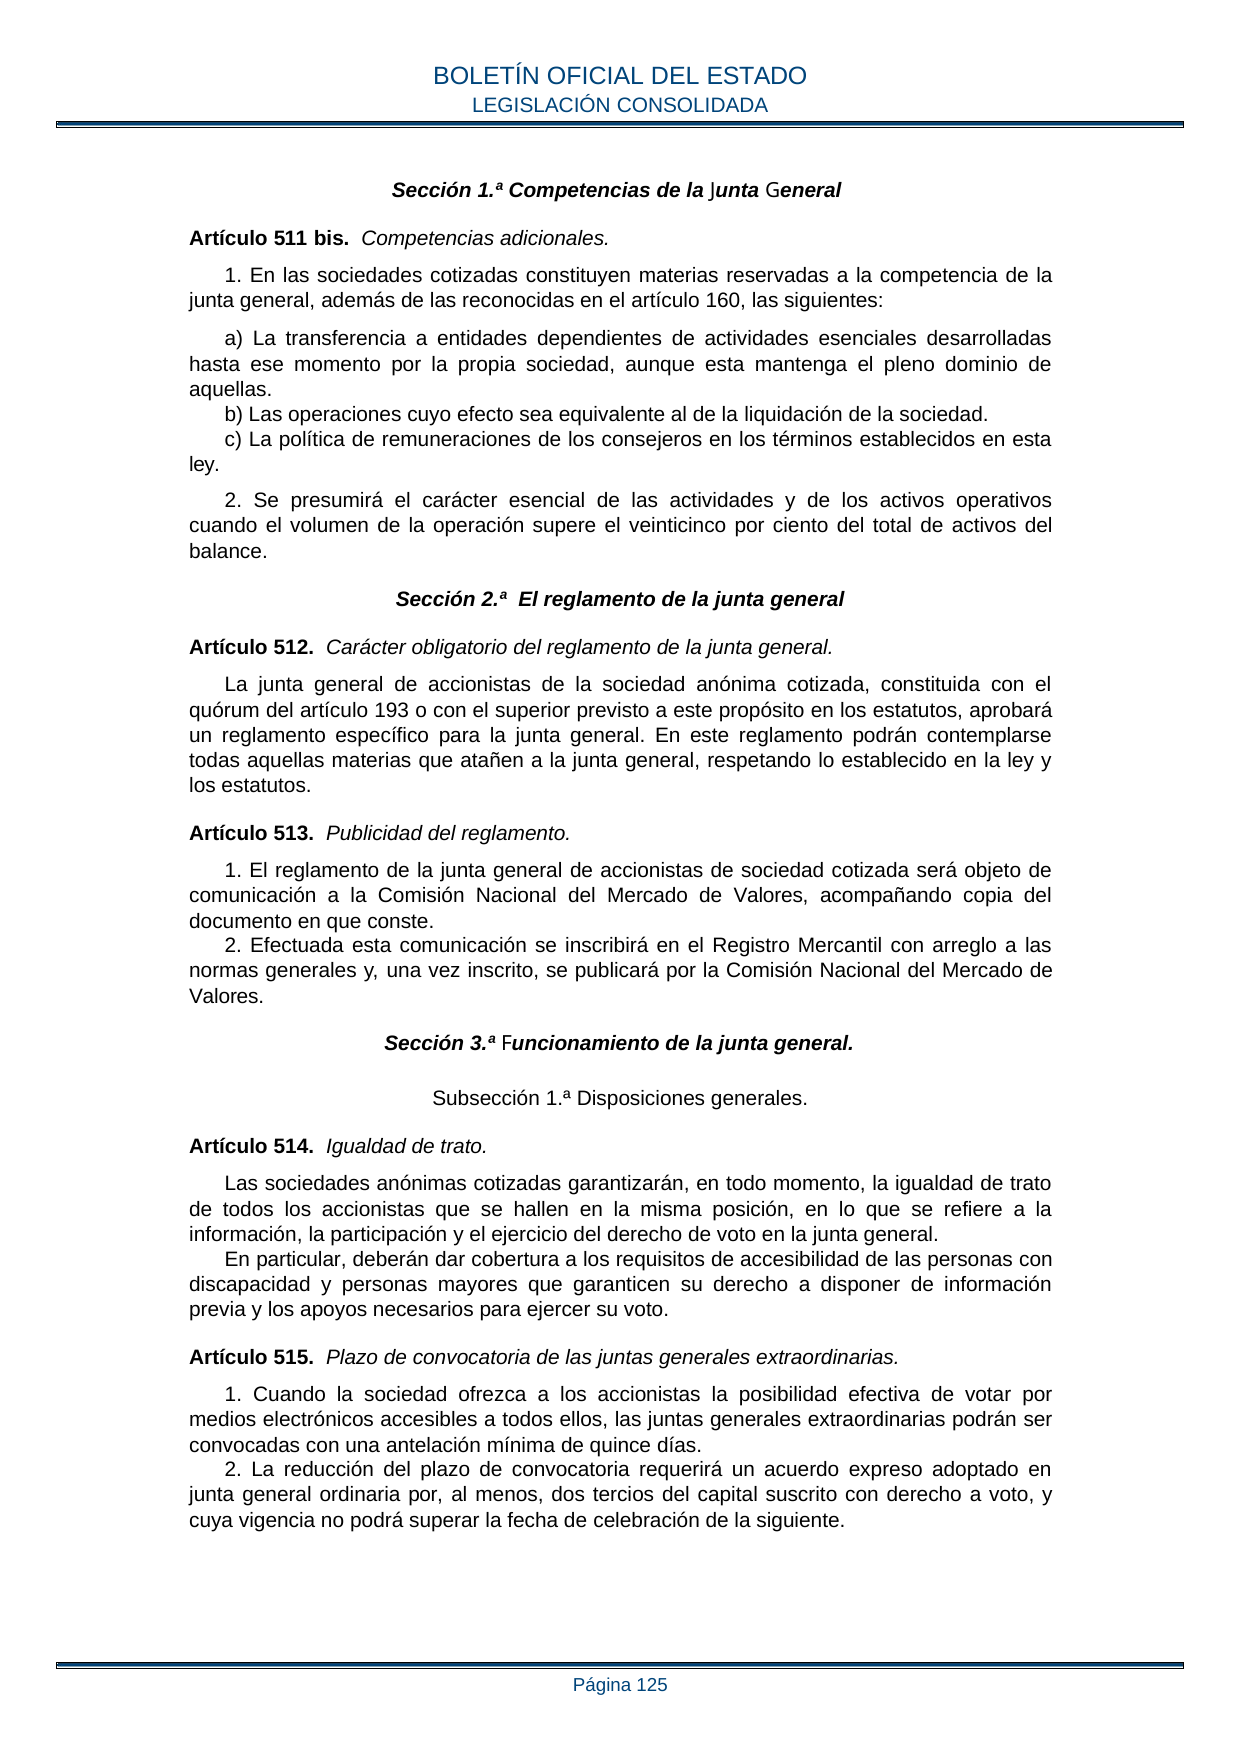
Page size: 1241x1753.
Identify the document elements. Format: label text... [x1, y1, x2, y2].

text balance. [189, 538, 1076, 563]
text b) Las operaciones cuyo efecto sea equivalente al de la liquidación de la sociedad. [224, 401, 1076, 426]
text La junta general de accionistas de la sociedad anónima cotizada, constituida con el [224, 668, 1076, 698]
text 2. Efectuada esta comunicación se inscribirá en el Registro Mercantil con arreglo a las [224, 928, 1076, 953]
text Subsección 1.ª Disposiciones generales. [432, 1081, 833, 1111]
text comunicación a la Comisión Nacional del Mercado de Valores, acompañando copia del [189, 878, 1076, 908]
text c) La política de remuneraciones de los consejeros en los términos establecidos en esta [224, 426, 1076, 451]
text hasta ese momento por la propia sociedad, aunque esta mantenga el pleno dominio de [189, 351, 1076, 376]
text aquellas. [189, 376, 1076, 401]
text junta general, además de las reconocidas en el artículo 160, las siguientes: [189, 284, 909, 313]
text los estatutos. [189, 773, 1076, 798]
text Artículo 512. Carácter obligatorio del reglamento de la junta general. [189, 631, 859, 661]
text . En las sociedades cotizadas constituyen materias reservadas a la competencia de la [236, 259, 1076, 288]
text Sección 1.ª Competencias de la Junta General [392, 173, 873, 203]
picture [57, 122, 1183, 127]
text 2. La reducción del plazo de convocatoria requerirá un acuerdo expreso adoptado en [224, 1452, 1076, 1477]
text BOLETÍN OFICIAL DEL ESTADO [433, 56, 832, 92]
text Artículo 514. Igualdad de trato. [189, 1130, 513, 1160]
text discapacidad y personas mayores que garanticen su derecho a disponer de información [189, 1272, 1076, 1297]
text de todos los accionistas que se hallen en la misma posición, en lo que se refiere a la [189, 1197, 1076, 1222]
text Valores. [189, 983, 1076, 1008]
text convocadas con una antelación mínima de quince días. [189, 1432, 1076, 1457]
text . Se presumirá el carácter esencial de las actividades y de los activos operativos [236, 484, 1076, 509]
text todas aquellas materias que atañen a la junta general, respetando lo establecido en la ley y [189, 748, 1076, 773]
text . El reglamento de la junta general de accionistas de sociedad cotizada será objeto de [236, 853, 1076, 878]
text Artículo 513. Publicidad del reglamento. [189, 816, 596, 846]
text normas generales y, una vez inscrito, se publicará por la Comisión Nacional del Mercado de [189, 953, 1076, 983]
text documento en que conste. [189, 908, 1076, 933]
text Página 125 [573, 1670, 692, 1697]
text junta general ordinaria por, al menos, dos tercios del capital suscrito con derecho a voto, y [189, 1477, 1076, 1507]
text Sección 3.ª Funcionamiento de la junta general. [384, 1027, 881, 1057]
text 1 [224, 1377, 236, 1402]
text un reglamento específico para la junta general. En este reglamento podrán contemplarse [189, 723, 1076, 748]
text 2 [224, 484, 236, 509]
text previa y los apoyos necesarios para ejercer su voto. [189, 1297, 1076, 1322]
text . Cuando la sociedad ofrezca a los accionistas la posibilidad efectiva de votar por [236, 1377, 1076, 1402]
text medios electrónicos accesibles a todos ellos, las juntas generales extraordinarias podrán ser [189, 1402, 1076, 1432]
text En particular, deberán dar cobertura a los requisitos de accesibilidad de las personas con [224, 1247, 1076, 1272]
text a) La transferencia a entidades dependientes de actividades esenciales desarrolladas [224, 321, 1076, 351]
text Las sociedades anónimas cotizadas garantizarán, en todo momento, la igualdad de trato [224, 1167, 1076, 1197]
text cuando el volumen de la operación supere el veinticinco por ciento del total de activos del [189, 509, 1076, 538]
text quórum del artículo 193 o con el superior previsto a este propósito en los estatutos, aprobará [189, 698, 1076, 723]
text Sección 2.ª El reglamento de la junta general [396, 582, 869, 612]
text 1 [224, 259, 236, 284]
text información, la participación y el ejercicio del derecho de voto en la junta general. [189, 1222, 1076, 1247]
text ley. [189, 451, 1076, 476]
text cuya vigencia no podrá superar la fecha de celebración de la siguiente. [189, 1507, 1076, 1532]
text Artículo 511 bis. Competencias adicionales. [189, 222, 634, 252]
text Artículo 515. Plazo de convocatoria de las juntas generales extraordinarias. [189, 1340, 925, 1370]
text LEGISLACIÓN CONSOLIDADA [472, 89, 793, 118]
picture [57, 1663, 1183, 1668]
text 1 [224, 853, 236, 878]
